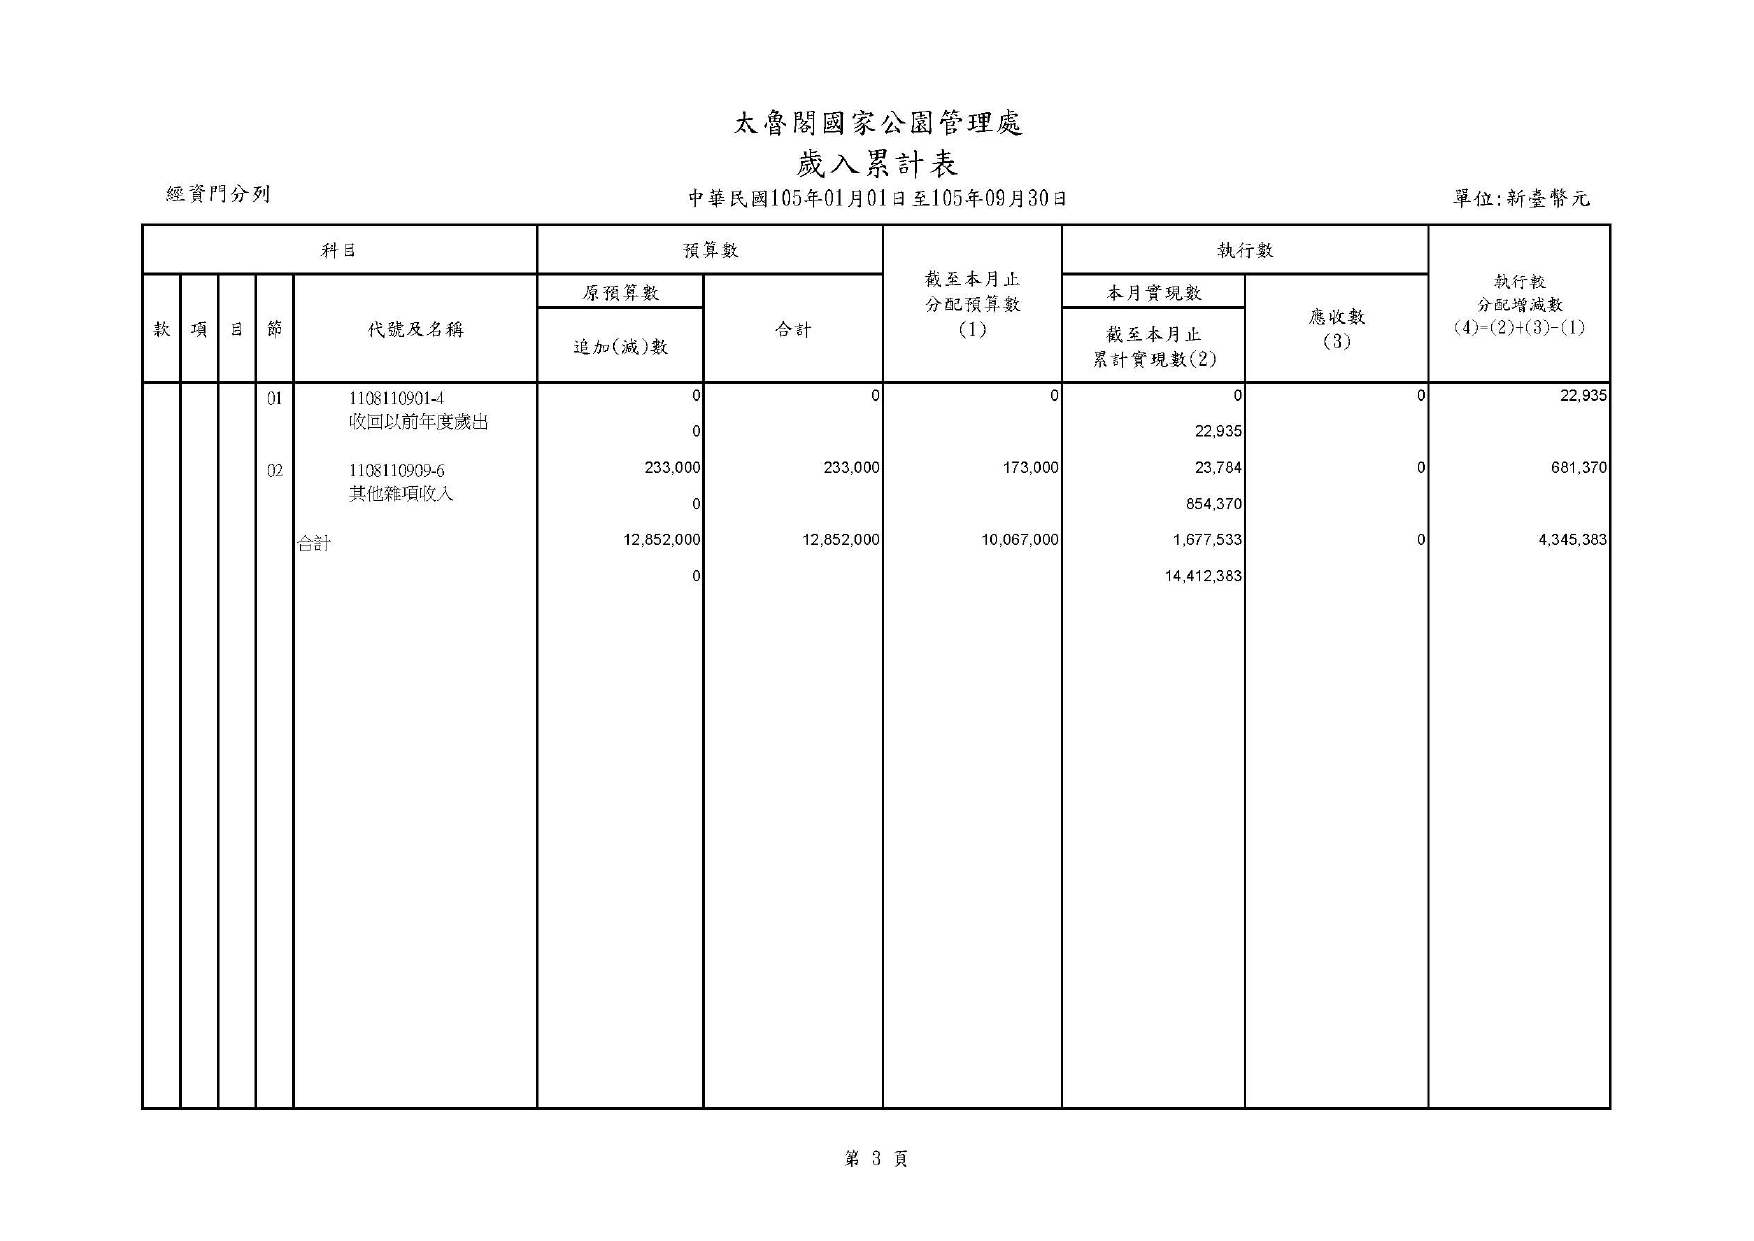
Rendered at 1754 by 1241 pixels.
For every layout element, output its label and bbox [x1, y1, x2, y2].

picture [59, 59, 1695, 1216]
